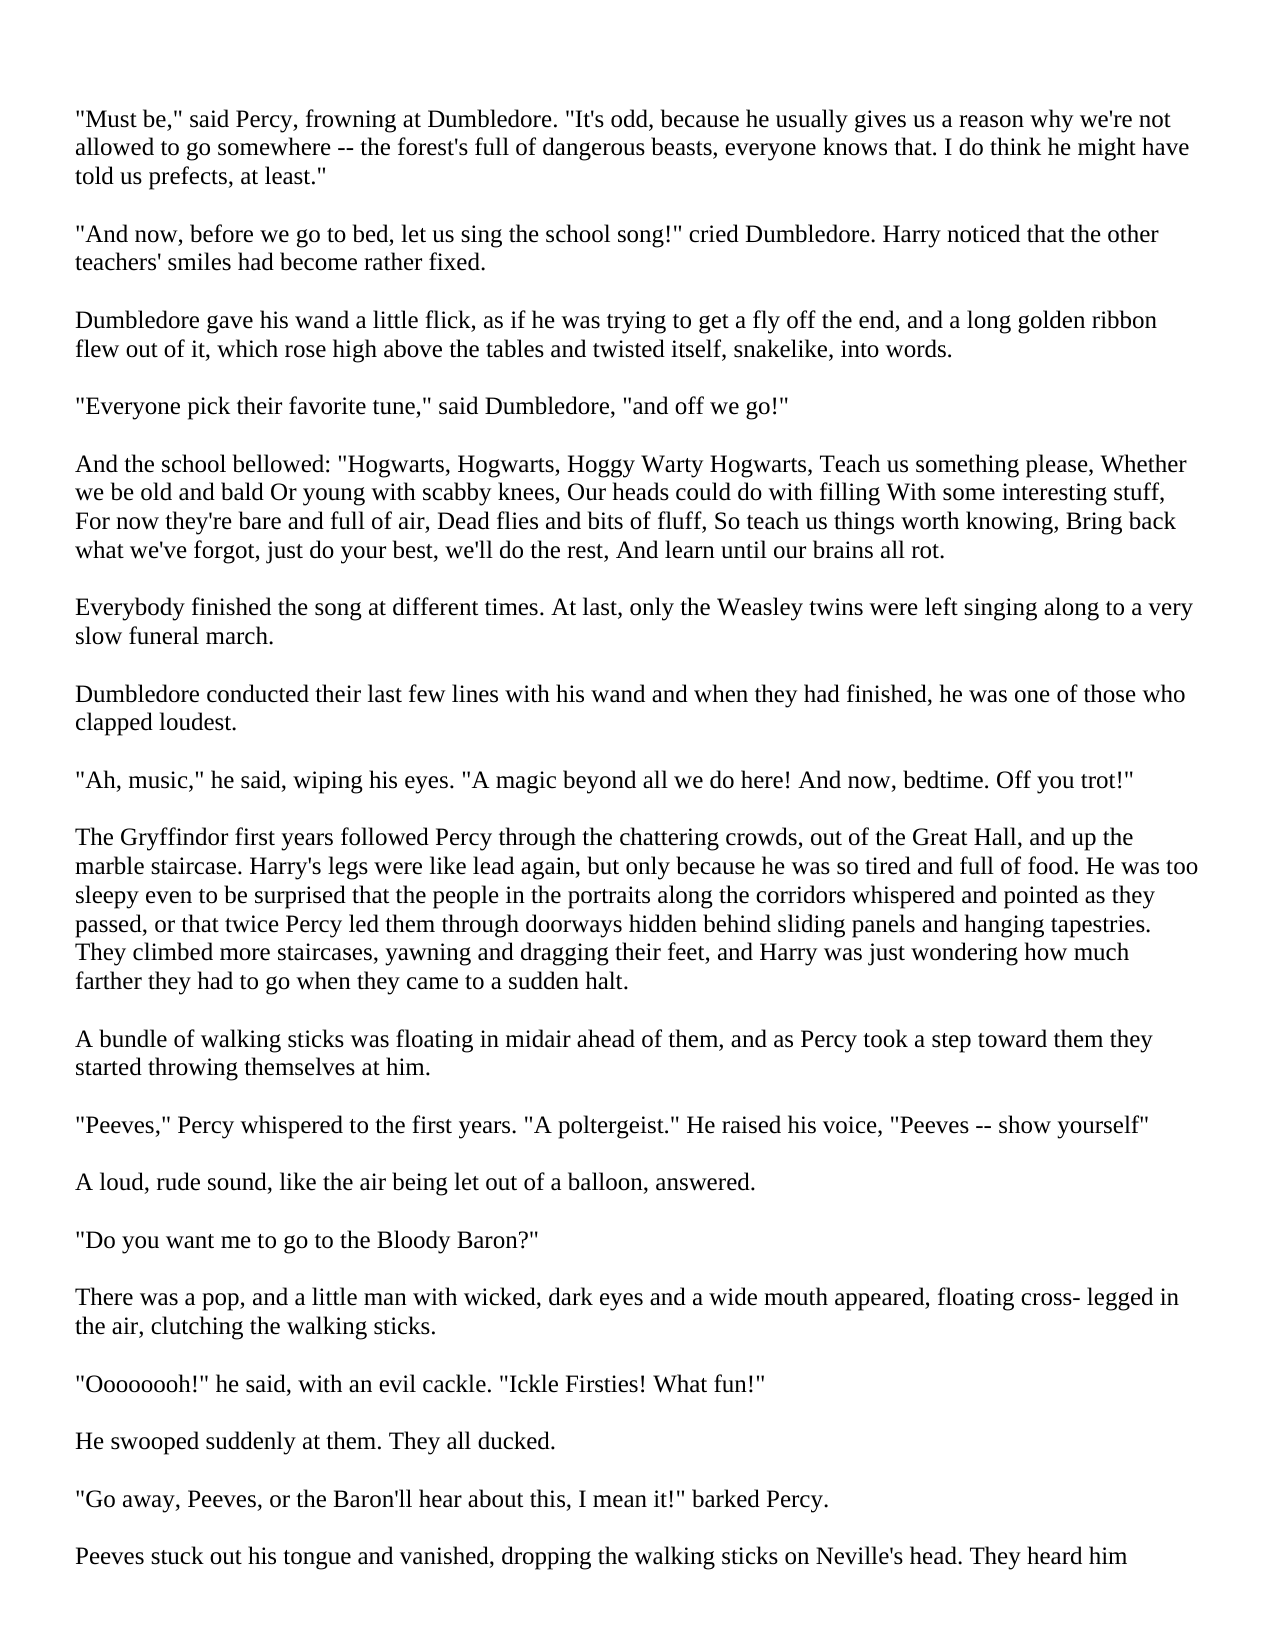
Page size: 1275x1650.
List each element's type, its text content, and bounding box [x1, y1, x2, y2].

text A bundle of walking sticks was floating in midair ahead of them, and as Percy took a step toward them they started throwing themselves at him. [75, 1024, 1200, 1081]
text And the school bellowed: "Hogwarts, Hogwarts, Hoggy Warty Hogwarts, Teach us something please, Whether we be old and bald Or young with scabby knees, Our heads could do with filling With some interesting stuff, For now they're bare and full of air, Dead flies and bits of fluff, So teach us things worth knowing, Bring back what we've forgot, just do your best, we'll do the rest, And learn until our brains all rot. [75, 449, 1200, 564]
text He swooped suddenly at them. They all ducked. [75, 1426, 1200, 1455]
text Dumbledore gave his wand a little flick, as if he was trying to get a fly off the end, and a long golden ribbon flew out of it, which rose high above the tables and twisted itself, snakelike, into words. [75, 305, 1200, 362]
text Dumbledore conducted their last few lines with his wand and when they had finished, he was one of those who clapped loudest. [75, 679, 1200, 736]
text "And now, before we go to bed, let us sing the school song!" cried Dumbledore. Harry noticed that the other teachers' smiles had become rather fixed. [75, 219, 1200, 276]
text "Oooooooh!" he said, with an evil cackle. "Ickle Firsties! What fun!" [75, 1369, 1200, 1397]
text "Peeves," Percy whispered to the first years. "A poltergeist." He raised his voice, "Peeves -- show yourself" [75, 1110, 1200, 1139]
text The Gryffindor first years followed Percy through the chattering crowds, out of the Great Hall, and up the marble staircase. Harry's legs were like lead again, but only because he was so tired and full of food. He was too sleepy even to be surprised that the people in the portraits along the corridors whispered and pointed as they passed, or that twice Percy led them through doorways hidden behind sliding panels and hanging tapestries. They climbed more staircases, yawning and dragging their feet, and Harry was just wondering how much farther they had to go when they came to a sudden halt. [75, 822, 1200, 995]
text "Must be," said Percy, frowning at Dumbledore. "It's odd, because he usually gives us a reason why we're not allowed to go somewhere -- the forest's full of dangerous beasts, everyone knows that. I do think he might have told us prefects, at least." [75, 104, 1200, 190]
text "Everyone pick their favorite tune," said Dumbledore, "and off we go!" [75, 391, 1200, 420]
text Peeves stuck out his tongue and vanished, dropping the walking sticks on Neville's head. They heard him [75, 1541, 1200, 1570]
text Everybody finished the song at different times. At last, only the Weasley twins were left singing along to a very slow funeral march. [75, 592, 1200, 650]
text "Do you want me to go to the Bloody Baron?" [75, 1225, 1200, 1254]
text "Ah, music," he said, wiping his eyes. "A magic beyond all we do here! And now, bedtime. Off you trot!" [75, 765, 1200, 794]
text A loud, rude sound, like the air being let out of a balloon, answered. [75, 1167, 1200, 1196]
text "Go away, Peeves, or the Baron'll hear about this, I mean it!" barked Percy. [75, 1484, 1200, 1512]
text There was a pop, and a little man with wicked, dark eyes and a wide mouth appeared, floating cross- legged in the air, clutching the walking sticks. [75, 1282, 1200, 1340]
